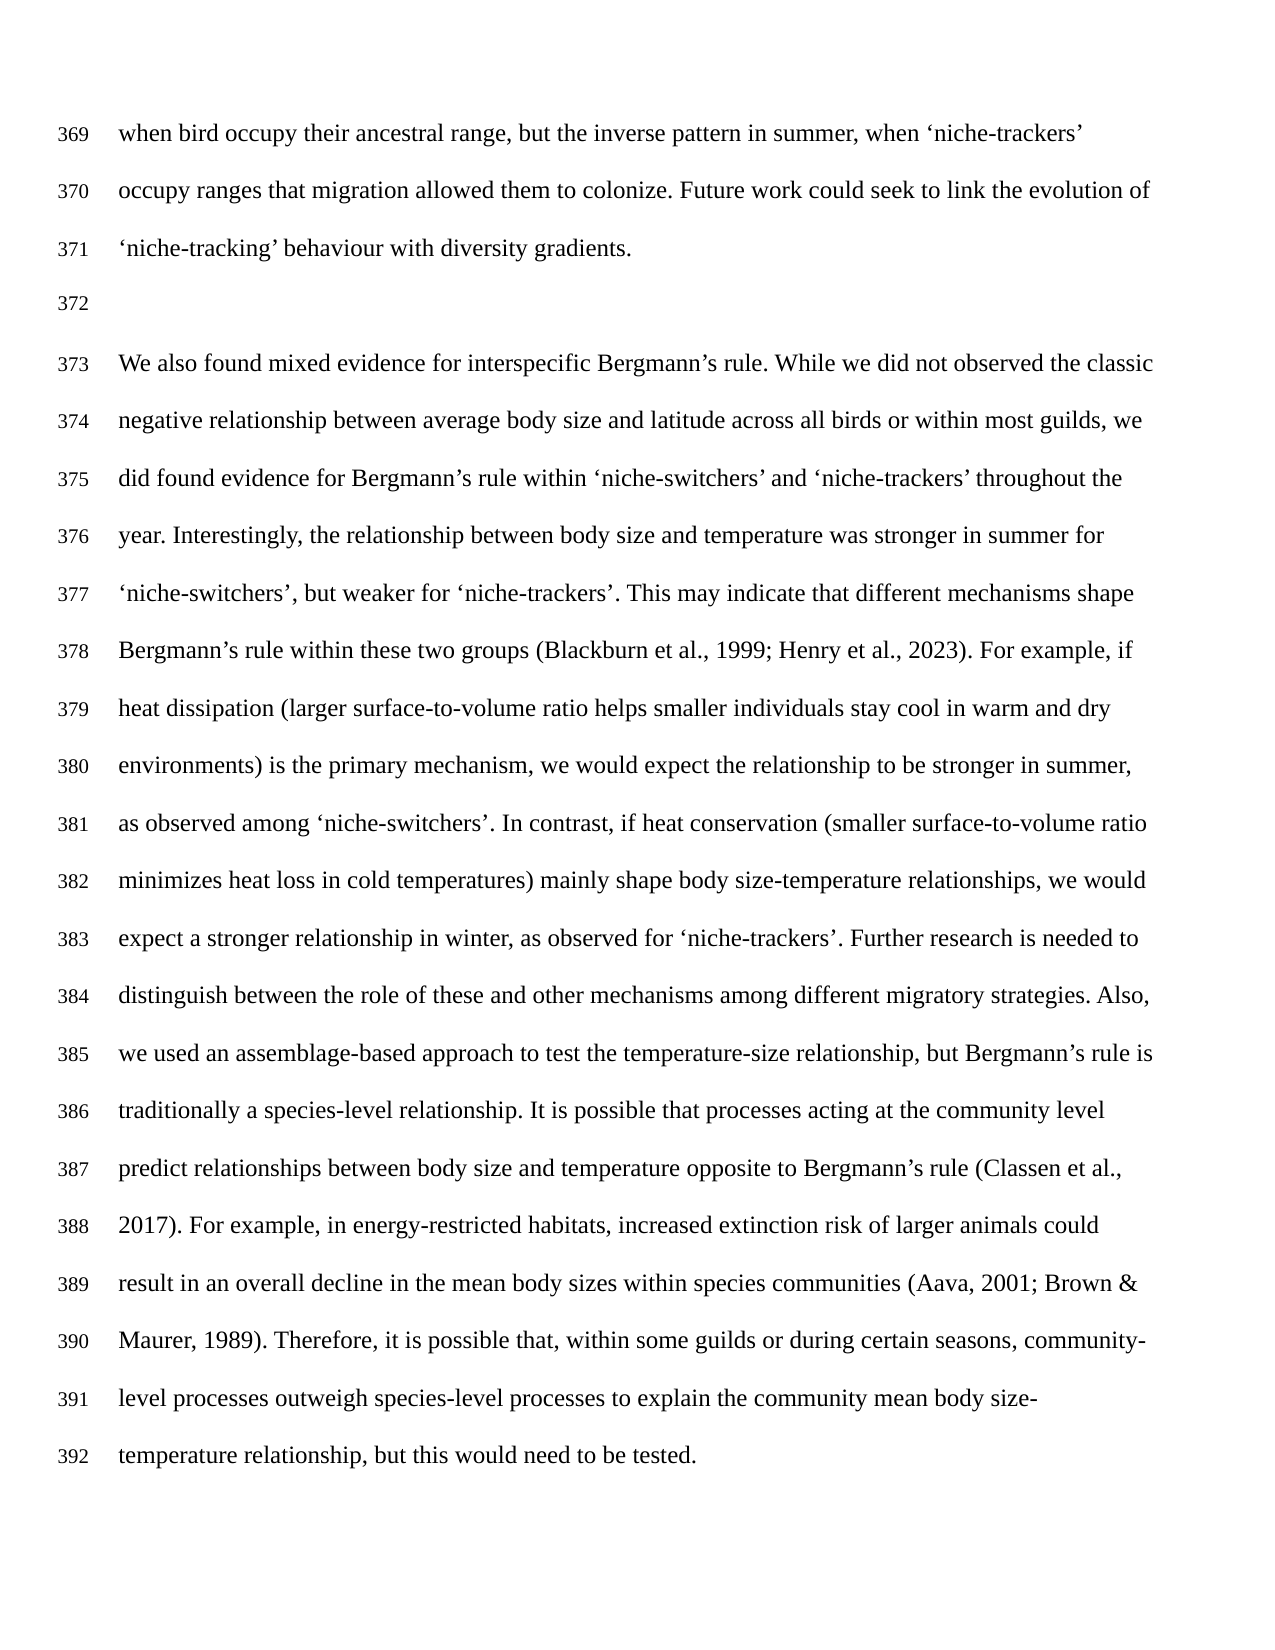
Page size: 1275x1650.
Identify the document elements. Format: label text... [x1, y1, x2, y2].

text We also found mixed evidence for interspecific Bergmann’s rule. While we did not observed the classic negative relationship between average body size and latitude across all birds or within most guilds, we did found evidence for Bergmann’s rule within ‘niche-switchers’ and ‘niche-trackers’ throughout the year. Interestingly, the relationship between body size and temperature was stronger in summer for ‘niche-switchers’, but weaker for ‘niche-trackers’. This may indicate that different mechanisms shape Bergmann’s rule within these two groups (Blackburn et al., 1999; Henry et al., 2023). For example, if heat dissipation (larger surface-to-volume ratio helps smaller individuals stay cool in warm and dry environments) is the primary mechanism, we would expect the relationship to be stronger in summer, as observed among ‘niche-switchers’. In contrast, if heat conservation (smaller surface-to-volume ratio minimizes heat loss in cold temperatures) mainly shape body size-temperature relationships, we would expect a stronger relationship in winter, as observed for ‘niche-trackers’. Further research is needed to distinguish between the role of these and other mechanisms among different migratory strategies. Also, we used an assemblage-based approach to test the temperature-size relationship, but Bergmann’s rule is traditionally a species-level relationship. It is possible that processes acting at the community level predict relationships between body size and temperature opposite to Bergmann’s rule (Classen et al., 2017). For example, in energy-restricted habitats, increased extinction risk of larger animals could result in an overall decline in the mean body sizes within species communities (Aava, 2001; Brown & Maurer, 1989). Therefore, it is possible that, within some guilds or during certain seasons, community-level processes outweigh species-level processes to explain the community mean body size-temperature relationship, but this would need to be tested. [118, 348, 1157, 1469]
text when bird occupy their ancestral range, but the inverse pattern in summer, when ‘niche-trackers’ occupy ranges that migration allowed them to colonize. Future work could seek to link the evolution of ‘niche-tracking’ behaviour with diversity gradients. [118, 118, 1157, 262]
